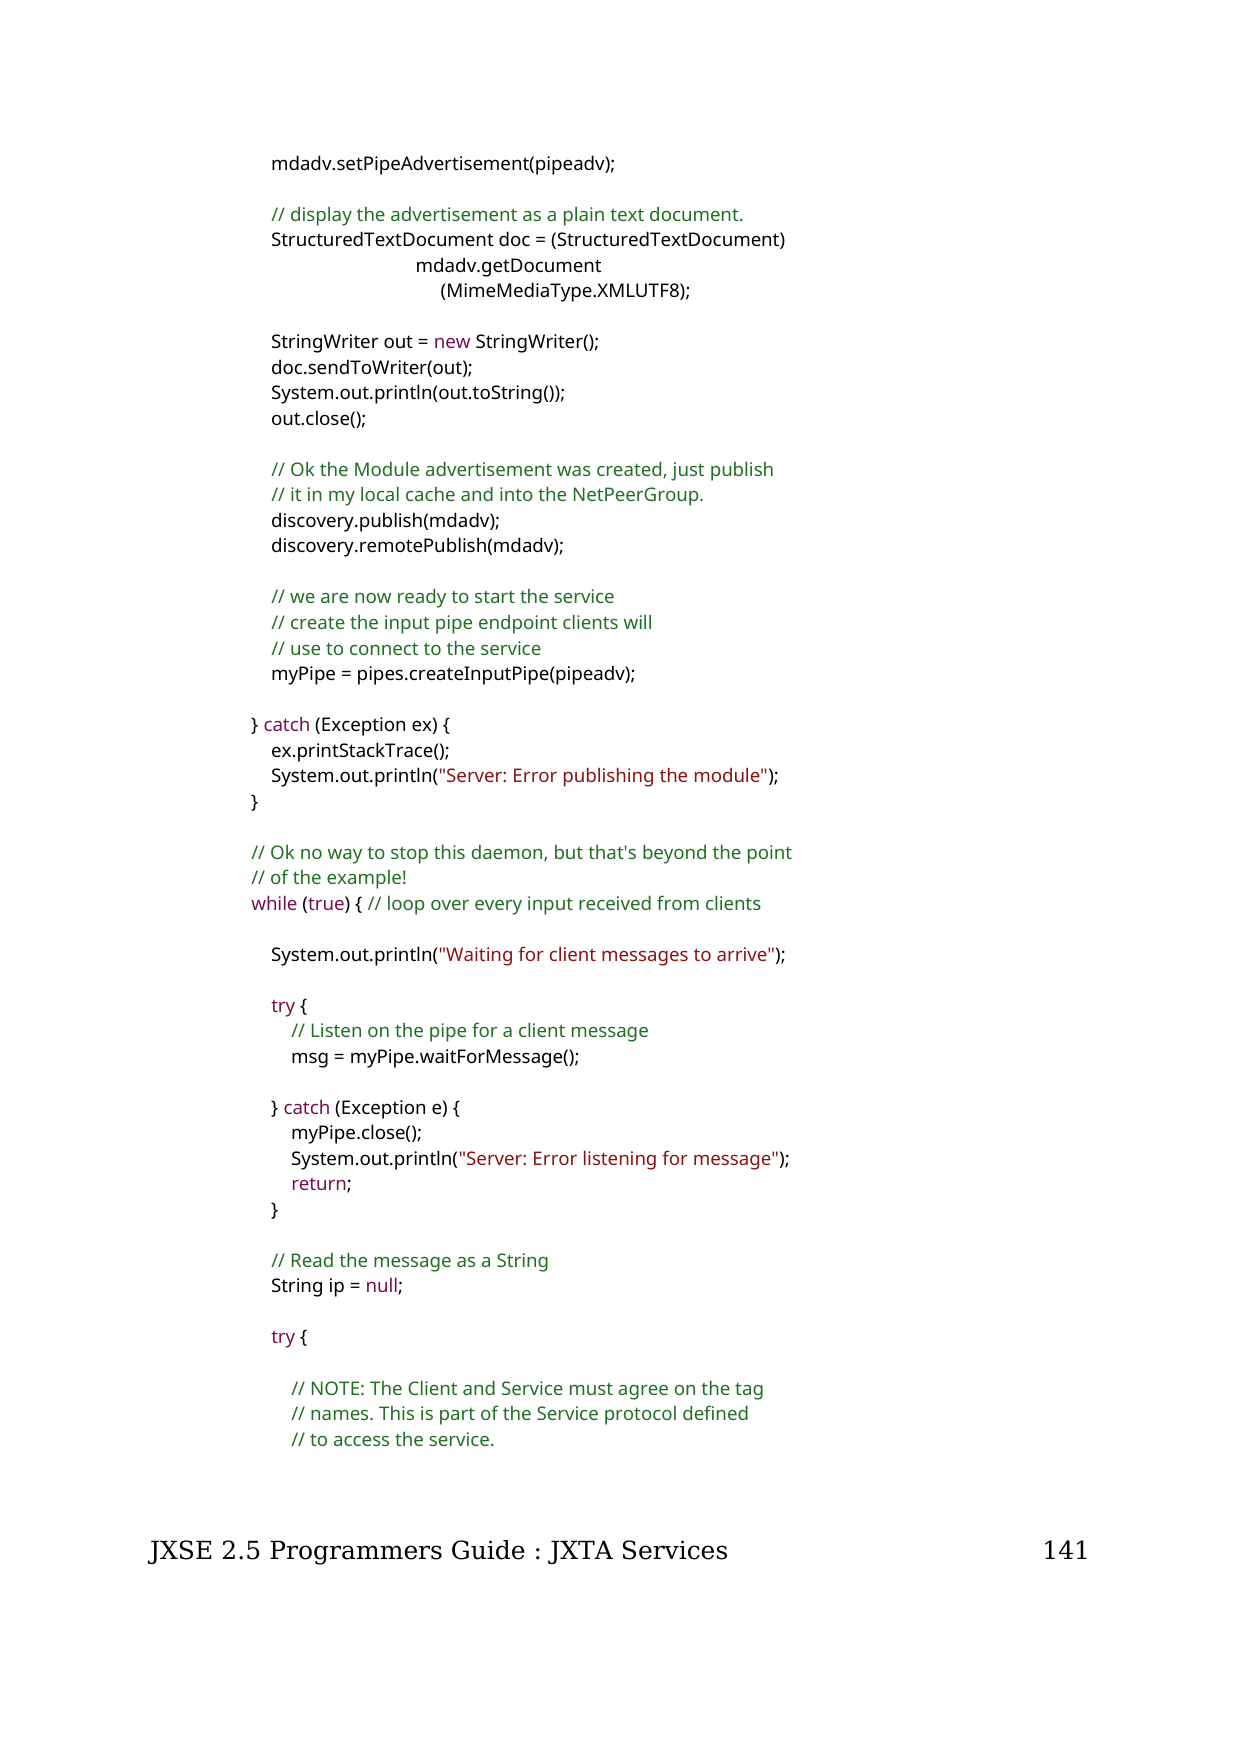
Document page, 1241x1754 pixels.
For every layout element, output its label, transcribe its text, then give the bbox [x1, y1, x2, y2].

text mdadv.setPipeAdvertisement(pipeadv); [211, 150, 1240, 176]
text discovery.remotePublish(mdadv); [211, 533, 1240, 558]
text } [211, 788, 1240, 813]
text System.out.println("Waiting for client messages to arrive"); [211, 941, 1240, 967]
text mdadv.getDocument [211, 252, 1240, 278]
text // we are now ready to start the service [211, 584, 1240, 609]
text // create the input pipe endpoint clients will [211, 609, 1240, 635]
text out.close(); [211, 405, 1240, 431]
text System.out.println("Server: Error listening for message"); [211, 1145, 1240, 1171]
text try { [211, 1324, 1240, 1349]
text (MimeMediaType.XMLUTF8); [211, 278, 1240, 303]
text ex.printStackTrace(); [211, 737, 1240, 762]
text // display the advertisement as a plain text document. [211, 201, 1240, 227]
text // names. This is part of the Service protocol defined [211, 1401, 1240, 1426]
text // Read the message as a String [211, 1247, 1240, 1273]
text // NOTE: The Client and Service must agree on the tag [211, 1375, 1240, 1401]
text doc.sendToWriter(out); [211, 354, 1240, 380]
text try { [211, 992, 1240, 1018]
text // Ok no way to stop this daemon, but that's beyond the point [211, 839, 1240, 864]
text // Ok the Module advertisement was created, just publish [211, 456, 1240, 482]
text // to access the service. [211, 1426, 1240, 1452]
text // use to connect to the service [211, 635, 1240, 660]
text System.out.println("Server: Error publishing the module"); [211, 762, 1240, 788]
text while (true) { // loop over every input received from clients [211, 890, 1240, 916]
text } [211, 1196, 1240, 1222]
text discovery.publish(mdadv); [211, 507, 1240, 533]
text myPipe.close(); [211, 1120, 1240, 1145]
text } catch (Exception e) { [211, 1094, 1240, 1120]
text // of the example! [211, 864, 1240, 890]
text System.out.println(out.toString()); [211, 380, 1240, 405]
text } catch (Exception ex) { [211, 711, 1240, 737]
text // it in my local cache and into the NetPeerGroup. [211, 482, 1240, 507]
text msg = myPipe.waitForMessage(); [211, 1043, 1240, 1069]
text // Listen on the pipe for a client message [211, 1018, 1240, 1043]
text String ip = null; [211, 1273, 1240, 1298]
text return; [211, 1171, 1240, 1196]
text StructuredTextDocument doc = (StructuredTextDocument) [211, 227, 1240, 252]
text StringWriter out = new StringWriter(); [211, 329, 1240, 354]
text myPipe = pipes.createInputPipe(pipeadv); [211, 660, 1240, 686]
